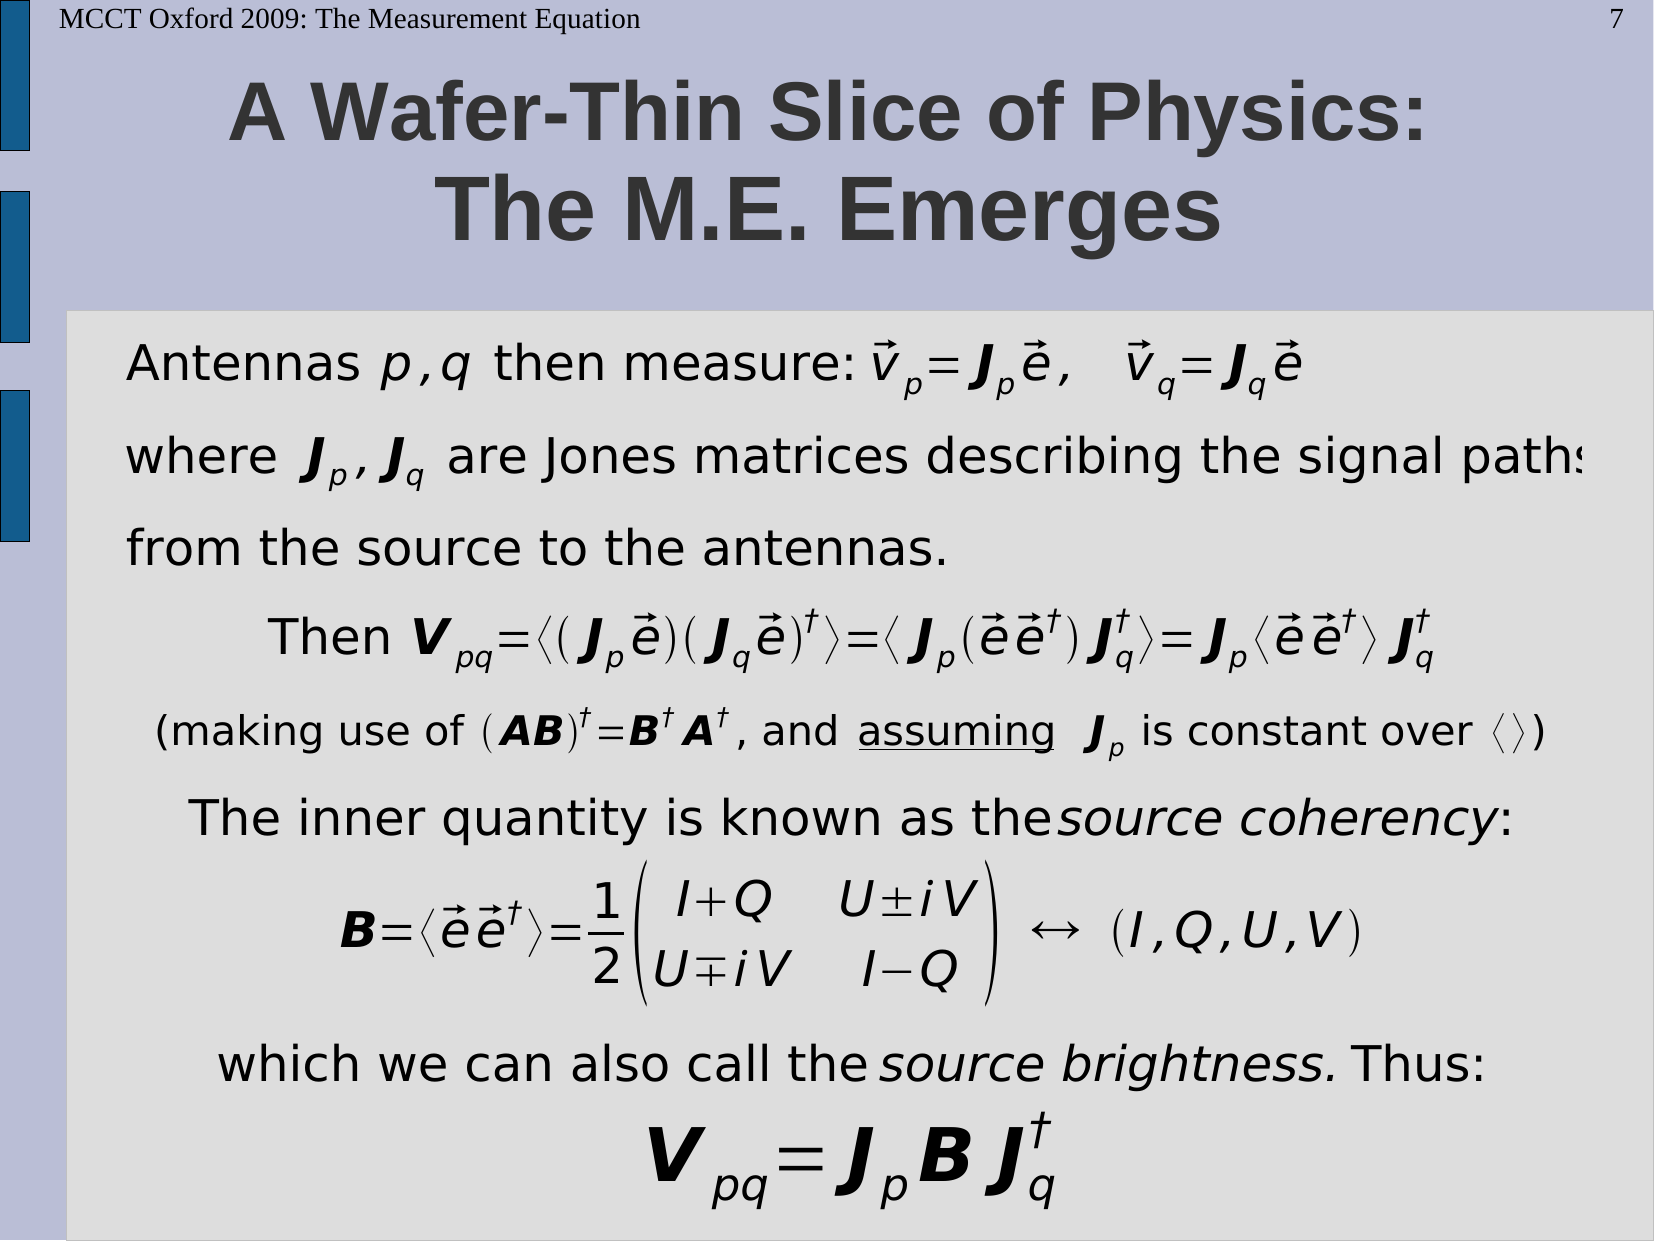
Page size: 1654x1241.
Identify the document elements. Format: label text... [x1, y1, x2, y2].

title A Wafer-Thin Slice of Physics: The M.E. Emerges [123, 59, 1536, 267]
chart [118, 313, 1582, 1211]
